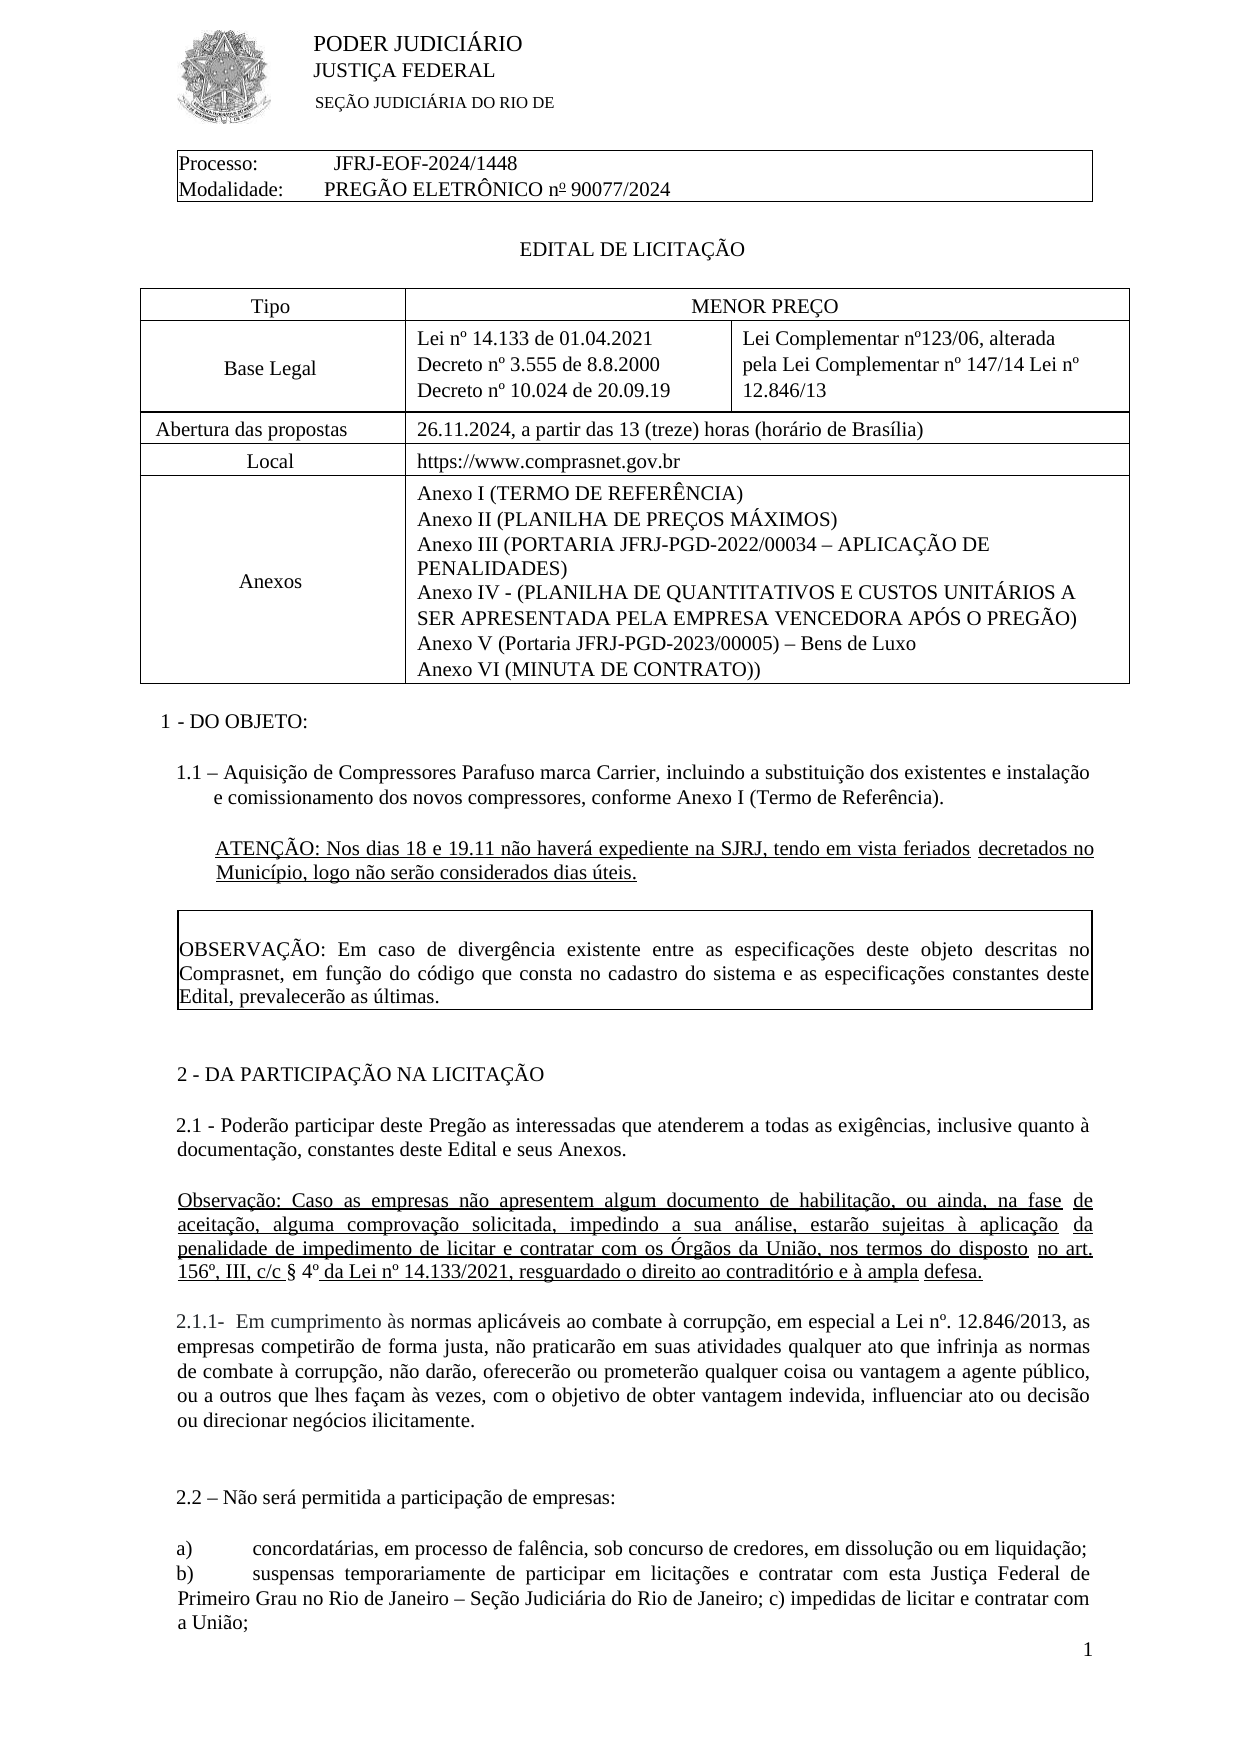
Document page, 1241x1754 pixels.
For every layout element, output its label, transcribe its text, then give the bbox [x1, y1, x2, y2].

text 1.1 – Aquisição de Compressores Parafuso marca Carrier, incluindo a substituição dos existentes e instalação e comissionamento dos novos compressores, conforme Anexo I (Termo de Referência). [176, 760, 1091, 809]
text 2.2 – Não será permitida a participação de empresas: [176, 1485, 1091, 1509]
text EDITAL DE LICITAÇÃO [177, 237, 1092, 261]
table_cell Anexos [141, 476, 405, 683]
text 2.1 - Poderão participar deste Pregão as interessadas que atenderem a todas as exigências, inclusive quanto à documentação, constantes deste Edital e seus Anexos. [176, 1112, 1091, 1161]
subtitle 2 - DA PARTICIPAÇÃO NA LICITAÇÃO [177, 1062, 1093, 1086]
text ATENÇÃO: Nos dias 18 e 19.11 não haverá expediente na SJRJ, tendo em vista feriados decretados no Município, logo não serão considerados dias úteis. [215, 836, 1094, 884]
table_cell https://www.comprasnet.gov.br [406, 444, 1129, 475]
table_cell Lei nº 14.133 de 01.04.2021 Decreto nº 3.555 de 8.8.2000 Decreto nº 10.024 de 20.09.19 [406, 321, 731, 411]
table_header Tipo [141, 289, 405, 320]
table_cell Anexo I (TERMO DE REFERÊNCIA) Anexo II (PLANILHA DE PREÇOS MÁXIMOS) Anexo III (PORTARIA JFRJ-PGD-2022/00034 – APLICAÇÃO DE PENALIDADES) Anexo IV - (PLANILHA DE QUANTITATIVOS E CUSTOS UNITÁRIOS A SER APRESENTADA PELA EMPRESA VENCEDORA APÓS O PREGÃO) Anexo V (Portaria JFRJ-PGD-2023/00005) – Bens de Luxo Anexo VI (MINUTA DE CONTRATO)) [406, 476, 1129, 683]
list - DO OBJETO: [160, 709, 1093, 733]
list concordatárias, em processo de falência, sob concurso de credores, em dissolução ou em liquidação; [176, 1536, 1091, 1560]
text 2.1.1- Em cumprimento às normas aplicáveis ao combate à corrupção, em especial a Lei nº. 12.846/2013, as empresas competirão de forma justa, não praticarão em suas atividades qualquer ato que infrinja as normas de combate à corrupção, não darão, oferecerão ou prometerão qualquer coisa ou vantagem a agente público, ou a outros que lhes façam às vezes, com o objetivo de obter vantagem indevida, influenciar ato ou decisão ou direcionar negócios ilicitamente. [176, 1309, 1091, 1432]
list suspensas temporariamente de participar em licitações e contratar com esta Justiça Federal de Primeiro Grau no Rio de Janeiro – Seção Judiciária do Rio de Janeiro; c) impedidas de licitar e contratar com a União; [176, 1561, 1091, 1634]
table_cell Local [141, 444, 405, 475]
table_cell 26.11.2024, a partir das 13 (treze) horas (horário de Brasília) [406, 413, 1129, 443]
table_cell Lei Complementar nº123/06, alterada pela Lei Complementar nº 147/14 Lei nº 12.846/13 [732, 321, 1129, 411]
table_cell Abertura das propostas [141, 413, 405, 443]
text Observação: Caso as empresas não apresentem algum documento de habilitação, ou ainda, na fase de aceitação, alguma comprovação solicitada, impedindo a sua análise, estarão sujeitas à aplicação da penalidade de impedimento de licitar e contratar com os Órgãos da União, nos termos do disposto no art. 156º, III, c/c § 4º da Lei nº 14.133/2021, resguardado o direito ao contraditório e à ampla defesa. [177, 1188, 1093, 1283]
table_cell Base Legal [141, 321, 405, 411]
table_header MENOR PREÇO [406, 289, 1129, 320]
text OBSERVAÇÃO: Em caso de divergência existente entre as especificações deste objeto descritas no Comprasnet, em função do código que consta no cadastro do sistema e as especificações constantes deste Edital, prevalecerão as últimas. [179, 936, 1091, 1009]
